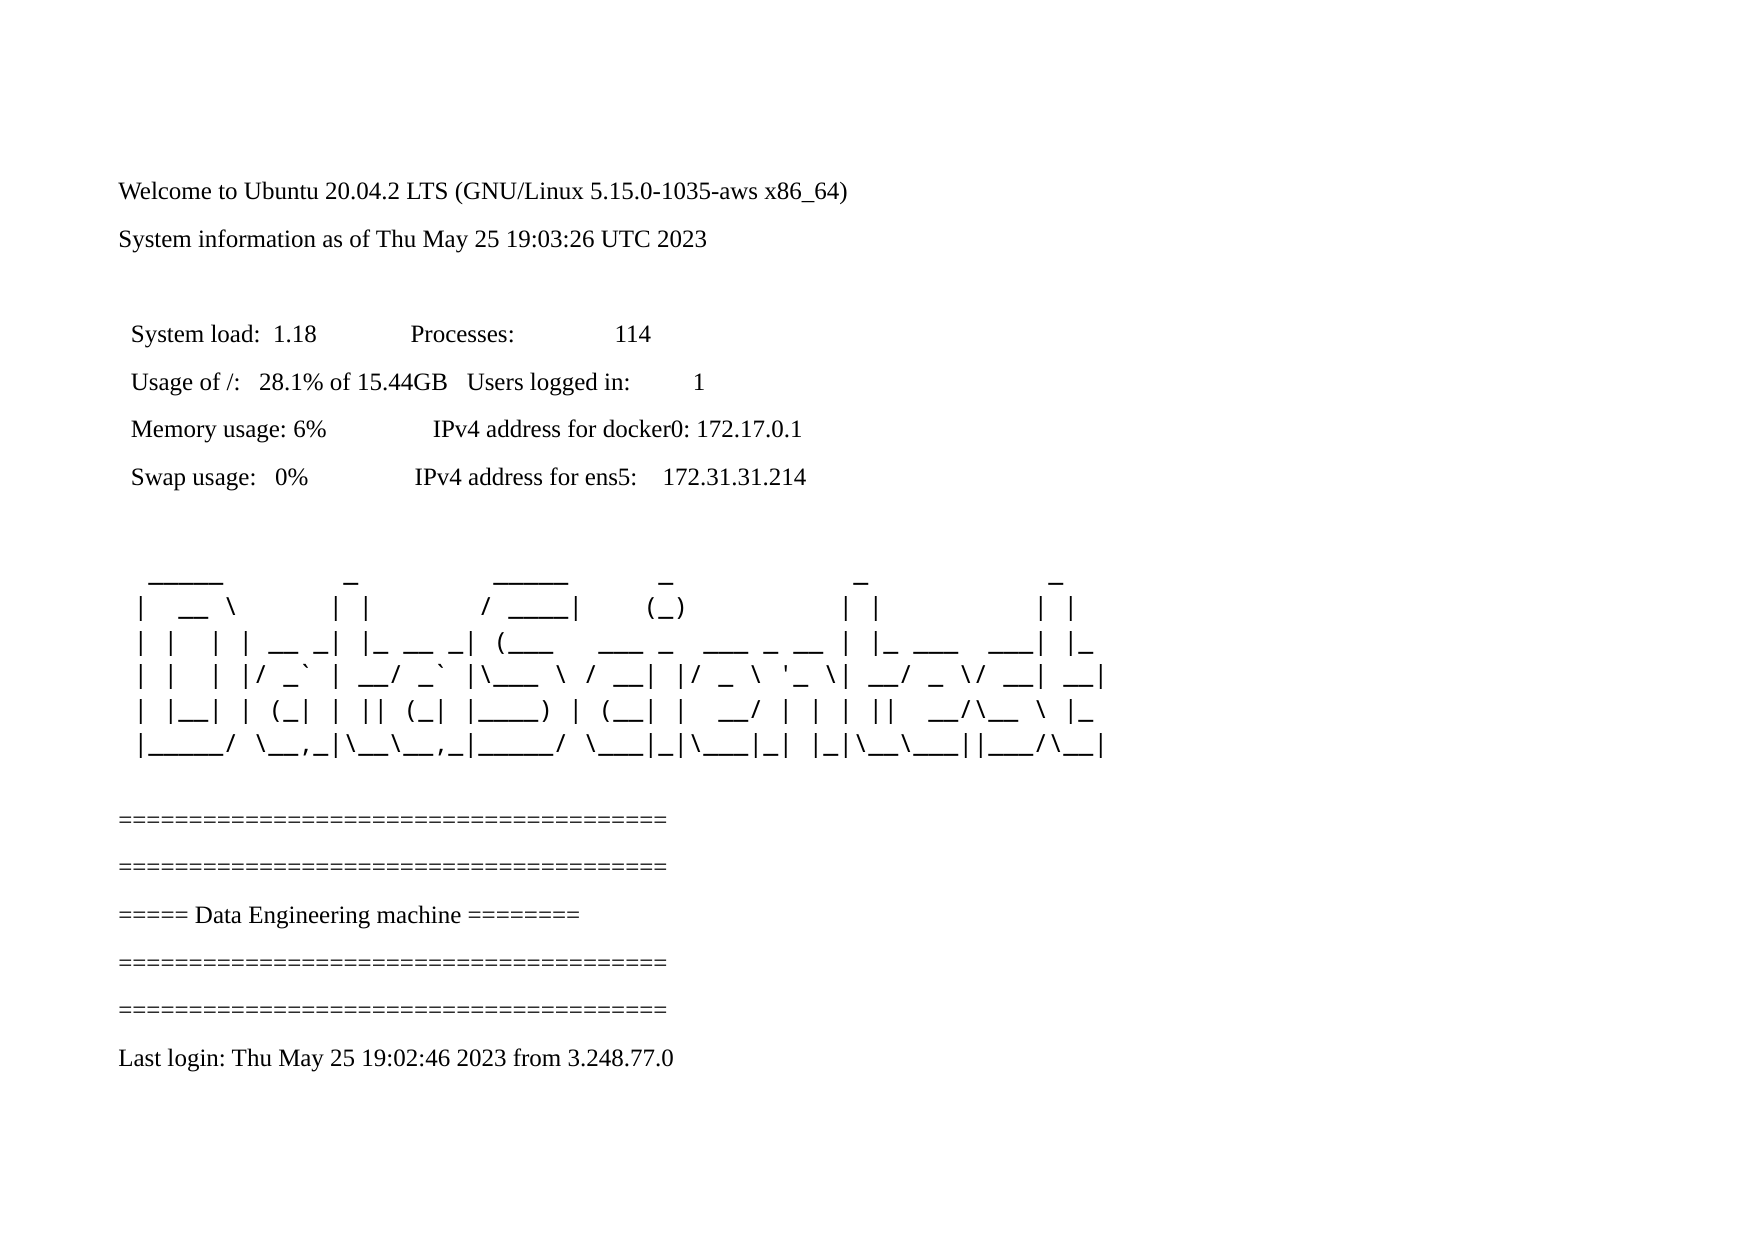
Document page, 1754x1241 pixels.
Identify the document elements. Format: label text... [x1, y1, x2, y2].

text Usage of /: 28.1% of 15.44GB Users logged in: 1 [118, 367, 1636, 396]
text ======================================= [118, 852, 1636, 881]
text |_____/ \__,_|\__\__,_|_____/ \___|_|\___|_| |_|\__\___||___/\__| [118, 725, 1636, 759]
text | |__| | (_| | || (_| |____) | (__| | __/ | | | || __/\__ \ |_ [118, 691, 1636, 725]
text Welcome to Ubuntu 20.04.2 LTS (GNU/Linux 5.15.0-1035-aws x86_64) [118, 176, 1636, 205]
text | | | | __ _| |_ __ _| (___ ___ _ ___ _ __ | |_ ___ ___| |_ [118, 623, 1636, 657]
text ======================================= [118, 948, 1636, 976]
text Swap usage: 0% IPv4 address for ens5: 172.31.31.214 [118, 462, 1636, 491]
text System load: 1.18 Processes: 114 [118, 319, 1636, 348]
text _____ _ _____ _ _ _ [118, 555, 1636, 589]
text | __ \ | | / ____| (_) | | | | [118, 589, 1636, 623]
text Last login: Thu May 25 19:02:46 2023 from 3.248.77.0 [118, 1043, 1636, 1072]
text ======================================= [118, 995, 1636, 1024]
text | | | |/ _` | __/ _` |\___ \ / __| |/ _ \ '_ \| __/ _ \/ __| __| [118, 657, 1636, 691]
text ===== Data Engineering machine ======== [118, 900, 1636, 929]
text ======================================= [118, 805, 1636, 833]
text Memory usage: 6% IPv4 address for docker0: 172.17.0.1 [118, 414, 1636, 443]
text System information as of Thu May 25 19:03:26 UTC 2023 [118, 224, 1636, 253]
